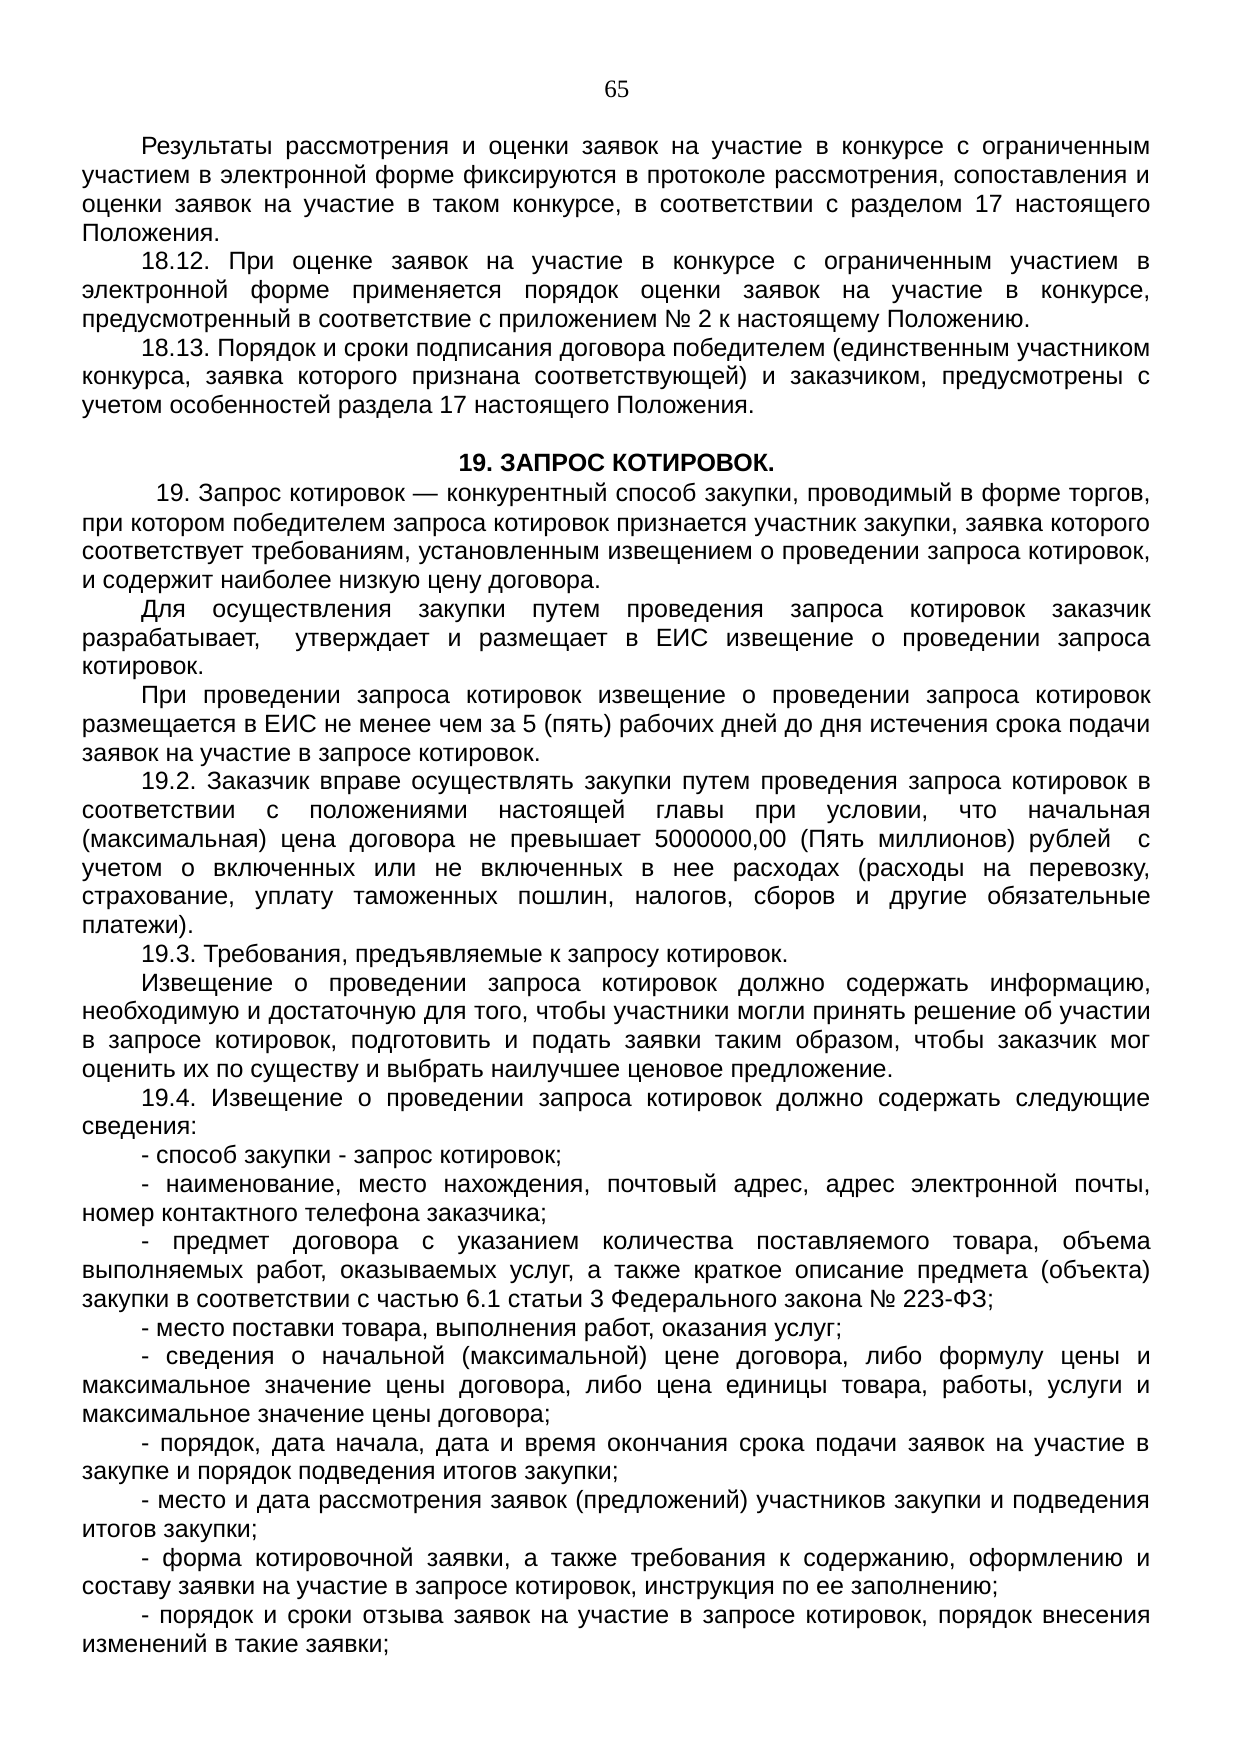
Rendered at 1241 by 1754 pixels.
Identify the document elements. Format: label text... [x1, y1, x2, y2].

text - предмет договора с указанием количества поставляемого товара, объема выполняемых работ, оказываемых услуг, а также краткое описание предмета (объекта) закупки в соответствии с частью 6.1 статьи 3 Федерального закона № 223-ФЗ; [82, 1226, 1152, 1312]
text - сведения о начальной (максимальной) цене договора, либо формулу цены и максимальное значение цены договора, либо цена единицы товара, работы, услуги и максимальное значение цены договора; [82, 1341, 1152, 1427]
text - наименование, место нахождения, почтовый адрес, адрес электронной почты, номер контактного телефона заказчика; [82, 1169, 1152, 1226]
text Результаты рассмотрения и оценки заявок на участие в конкурсе с ограниченным участием в электронной форме фиксируются в протоколе рассмотрения, сопоставления и оценки заявок на участие в таком конкурсе, в соответствии с разделом 17 настоящего Положения. [82, 131, 1152, 246]
text 18.12. При оценке заявок на участие в конкурсе с ограниченным участием в электронной форме применяется порядок оценки заявок на участие в конкурсе, предусмотренный в соответствие с приложением № 2 к настоящему Положению. [82, 246, 1152, 332]
text При проведении запроса котировок извещение о проведении запроса котировок размещается в ЕИС не менее чем за 5 (пять) рабочих дней до дня истечения срока подачи заявок на участие в запросе котировок. [82, 680, 1152, 766]
text - место и дата рассмотрения заявок (предложений) участников закупки и подведения итогов закупки; [82, 1485, 1152, 1542]
text 18.13. Порядок и сроки подписания договора победителем (единственным участником конкурса, заявка которого признана соответствующей) и заказчиком, предусмотрены с учетом особенностей раздела 17 настоящего Положения. [82, 332, 1152, 419]
text Извещение о проведении запроса котировок должно содержать информацию, необходимую и достаточную для того, чтобы участники могли принять решение об участии в запросе котировок, подготовить и подать заявки таким образом, чтобы заказчик мог оценить их по существу и выбрать наилучшее ценовое предложение. [82, 967, 1152, 1082]
text - способ закупки - запрос котировок; [82, 1140, 1152, 1169]
text 19. ЗАПРОС КОТИРОВОК. [82, 447, 1152, 476]
text - место поставки товара, выполнения работ, оказания услуг; [82, 1312, 1152, 1341]
text 19.2. Заказчик вправе осуществлять закупки путем проведения запроса котировок в соответствии с положениями настоящей главы при условии, что начальная (максимальная) цена договора не превышает 5000000,00 (Пять миллионов) рублей с учетом о включенных или не включенных в нее расходах (расходы на перевозку, страхование, уплату таможенных пошлин, налогов, сборов и другие обязательные платежи). [82, 766, 1152, 939]
text 19.3. Требования, предъявляемые к запросу котировок. [82, 939, 1152, 967]
text Для осуществления закупки путем проведения запроса котировок заказчик разрабатывает, утверждает и размещает в ЕИС извещение о проведении запроса котировок. [82, 594, 1152, 680]
text - порядок, дата начала, дата и время окончания срока подачи заявок на участие в закупке и порядок подведения итогов закупки; [82, 1427, 1152, 1485]
text - форма котировочной заявки, а также требования к содержанию, оформлению и составу заявки на участие в запросе котировок, инструкция по ее заполнению; [82, 1542, 1152, 1600]
text 19. Запрос котировок — конкурентный способ закупки, проводимый в форме торгов, при котором победителем запроса котировок признается участник закупки, заявка которого соответствует требованиям, установленным извещением о проведении запроса котировок, и содержит наиболее низкую цену договора. [82, 476, 1152, 594]
text 19.4. Извещение о проведении запроса котировок должно содержать следующие сведения: [82, 1082, 1152, 1140]
text - порядок и сроки отзыва заявок на участие в запросе котировок, порядок внесения изменений в такие заявки; [82, 1600, 1152, 1657]
